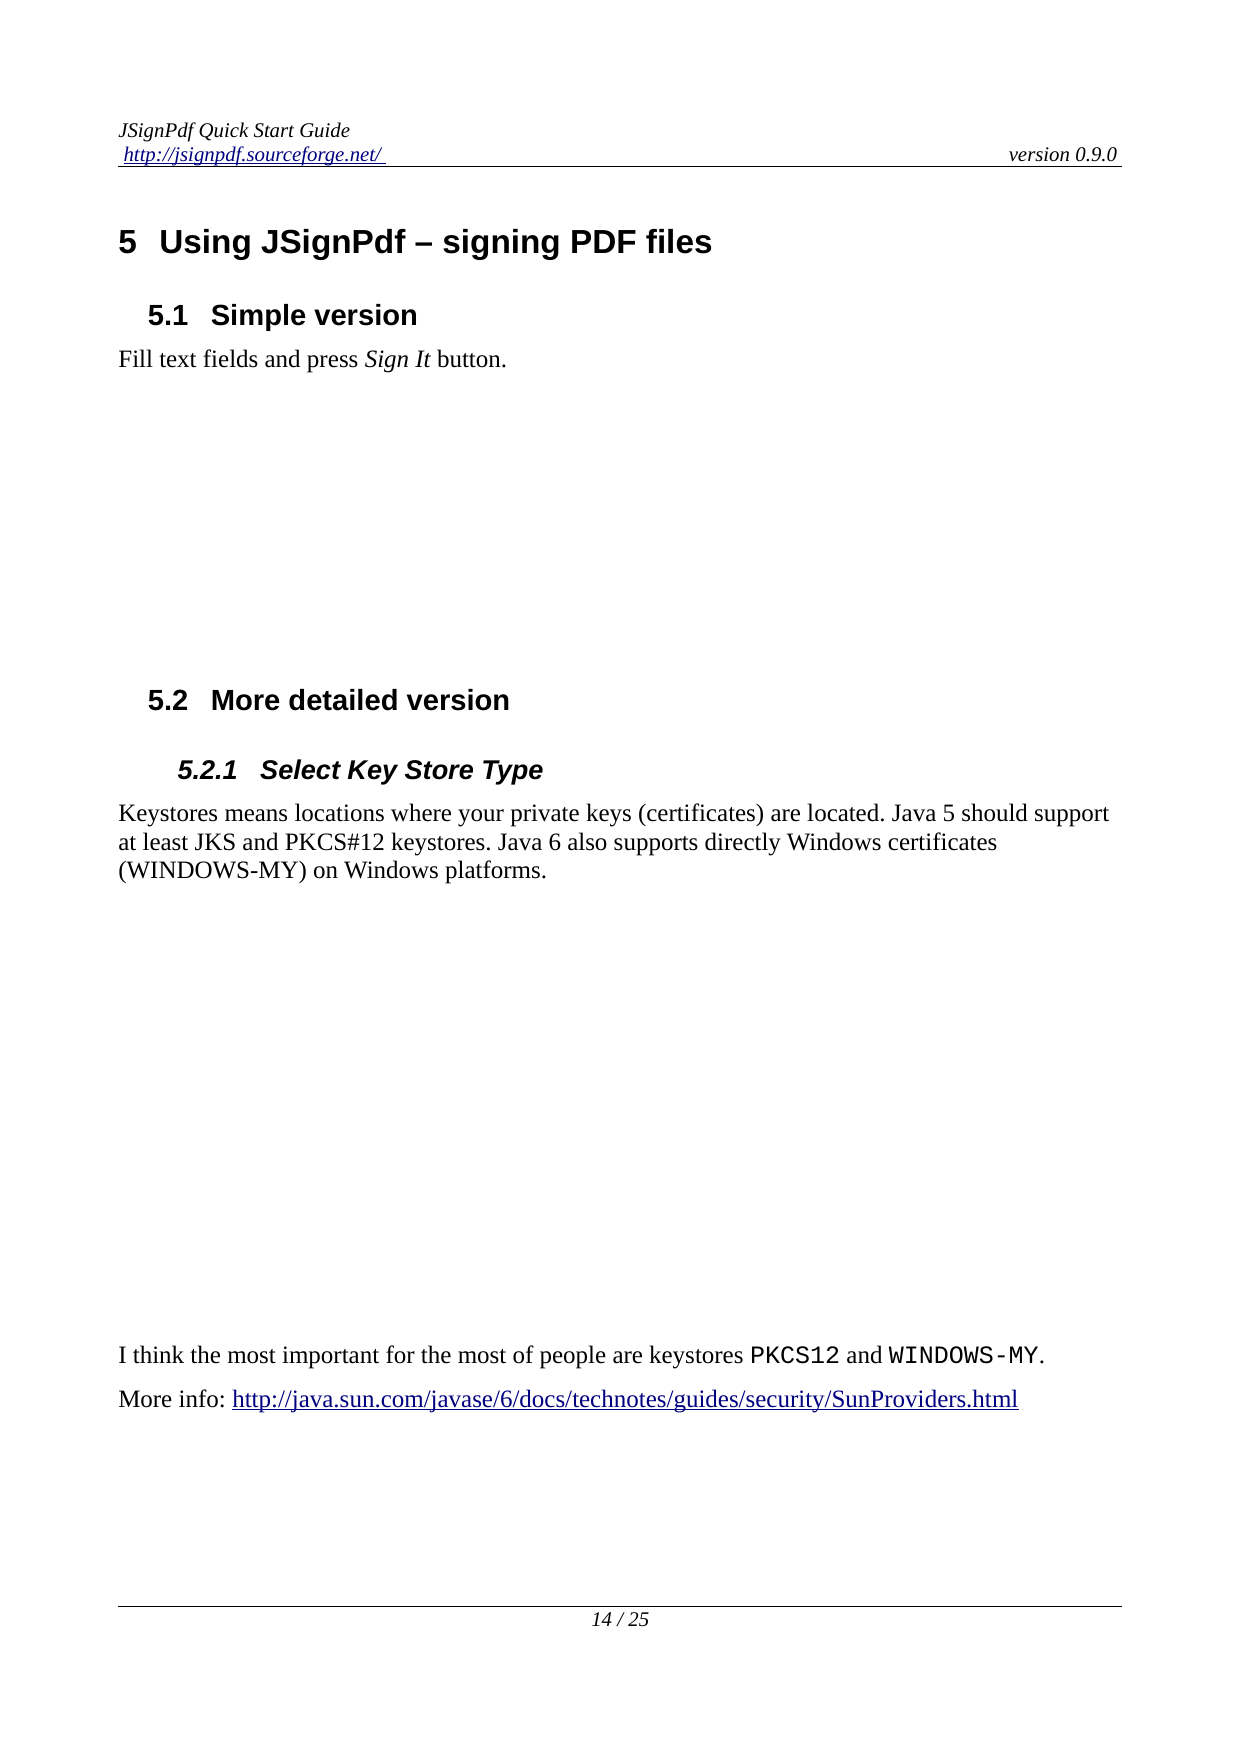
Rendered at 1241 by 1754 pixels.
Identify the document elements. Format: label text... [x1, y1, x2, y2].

subtitle Select Key Store Type [177, 754, 1122, 785]
text I think the most important for the most of people are keystores PKCS12 and WINDOWS-MY. [118, 897, 1122, 1371]
text Keystores means locations where your private keys (certificates) are located. Java 5 should support at least JKS and PKCS#12 keystores. Java 6 also supports directly Windows certificates (WINDOWS-MY) on Windows platforms. [118, 798, 1122, 884]
subtitle More detailed version [148, 410, 1116, 717]
subtitle Simple version [148, 298, 1116, 331]
text More info: http://java.sun.com/javase/6/docs/technotes/guides/security/SunProviders.html [118, 1384, 1122, 1413]
text Fill text fields and press Sign It button. [118, 344, 1122, 372]
subtitle Using JSignPdf – signing PDF files [118, 222, 1122, 260]
